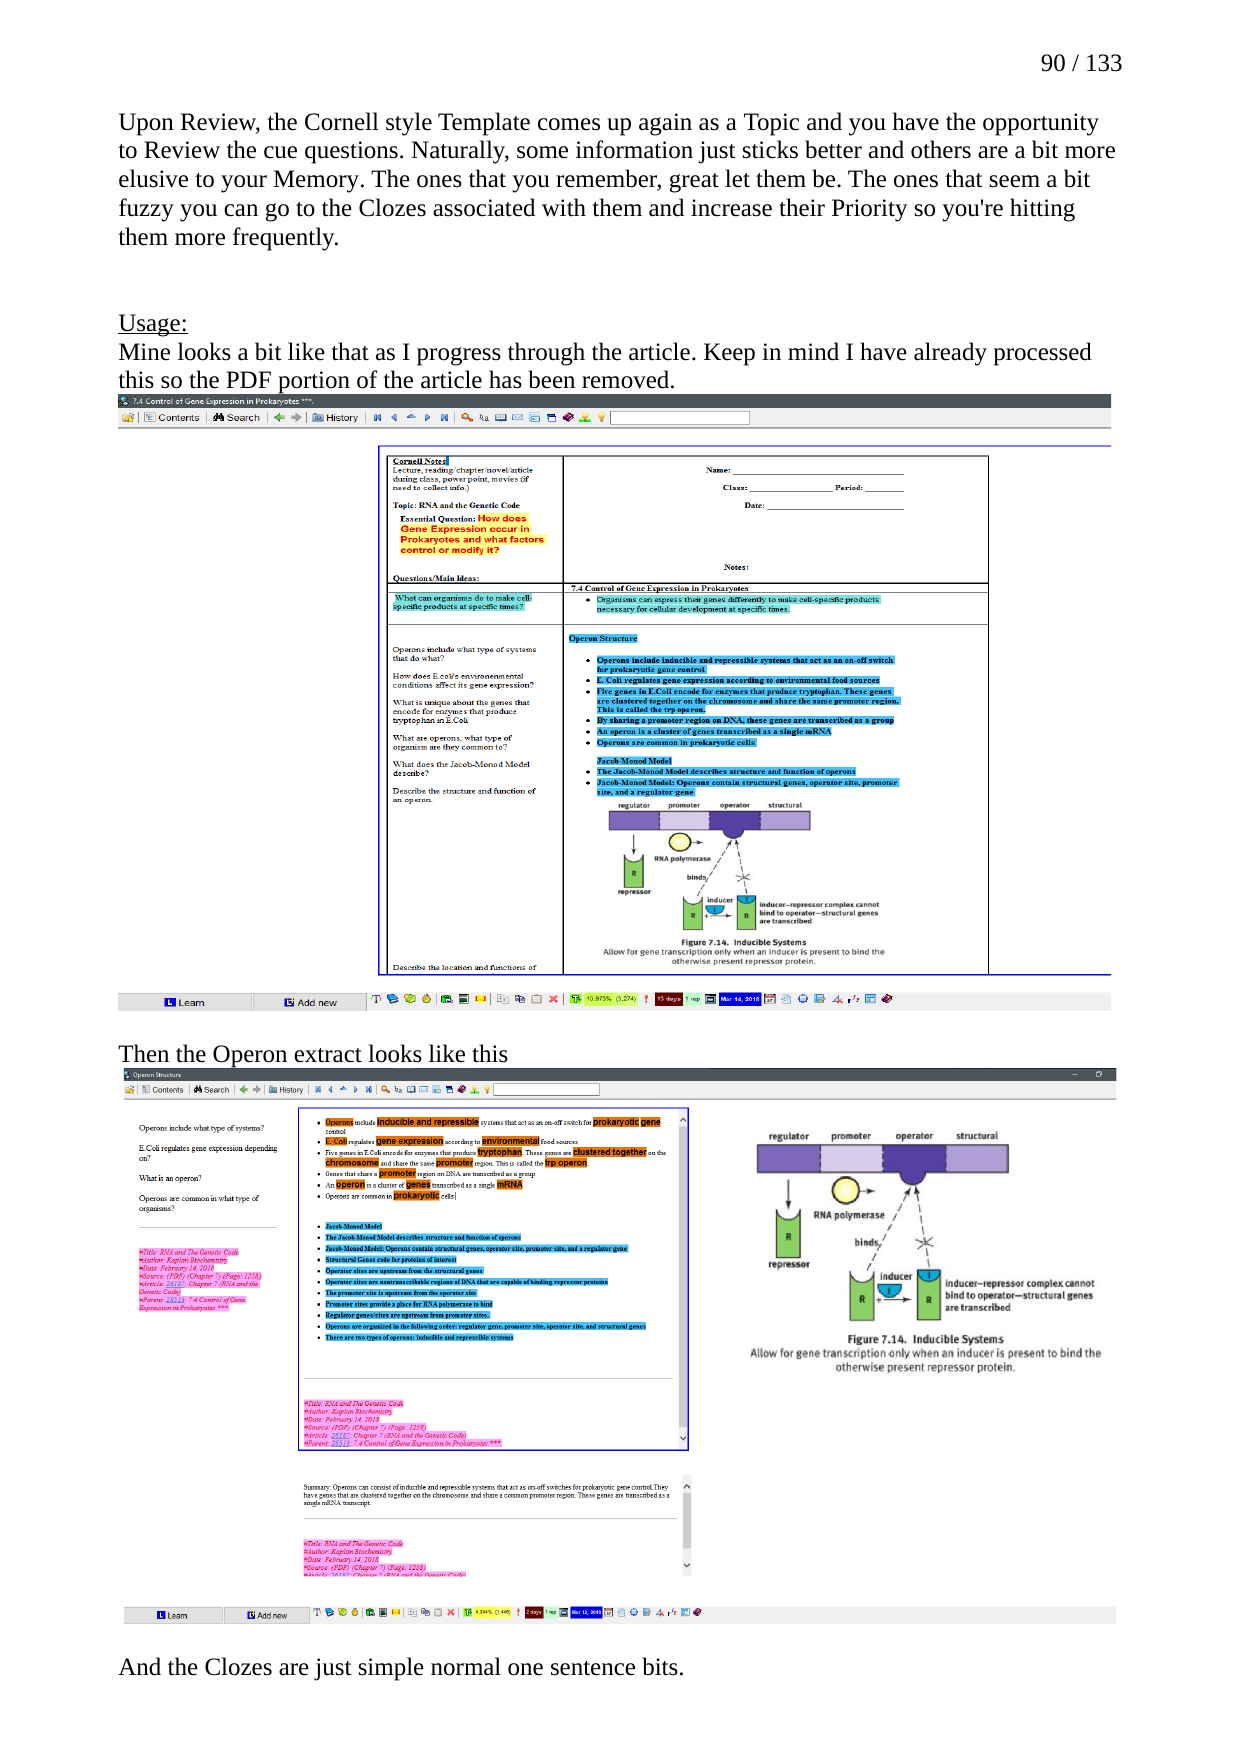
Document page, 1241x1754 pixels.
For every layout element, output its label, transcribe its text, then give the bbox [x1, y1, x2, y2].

text Mine looks a bit like that as I progress through the article. Keep in mind I have already processed this so the PDF portion of the article has been removed. [118, 337, 1122, 394]
text And the Clozes are just simple normal one sentence bits. [118, 1652, 1122, 1681]
picture [123, 1068, 1117, 1624]
text Upon Review, the Cornell style Template comes up again as a Topic and you have the opportunity to Review the cue questions. Naturally, some information just sticks better and others are a bit more elusive to your Memory. The ones that you remember, great let them be. The ones that seem a bit fuzzy you can go to the Clozes associated with them and increase their Priority so you're hitting them more frequently. [118, 107, 1122, 251]
text Then the Operon extract looks like this [118, 1039, 1122, 1068]
picture [118, 394, 1112, 1011]
text Usage: [118, 308, 1122, 337]
